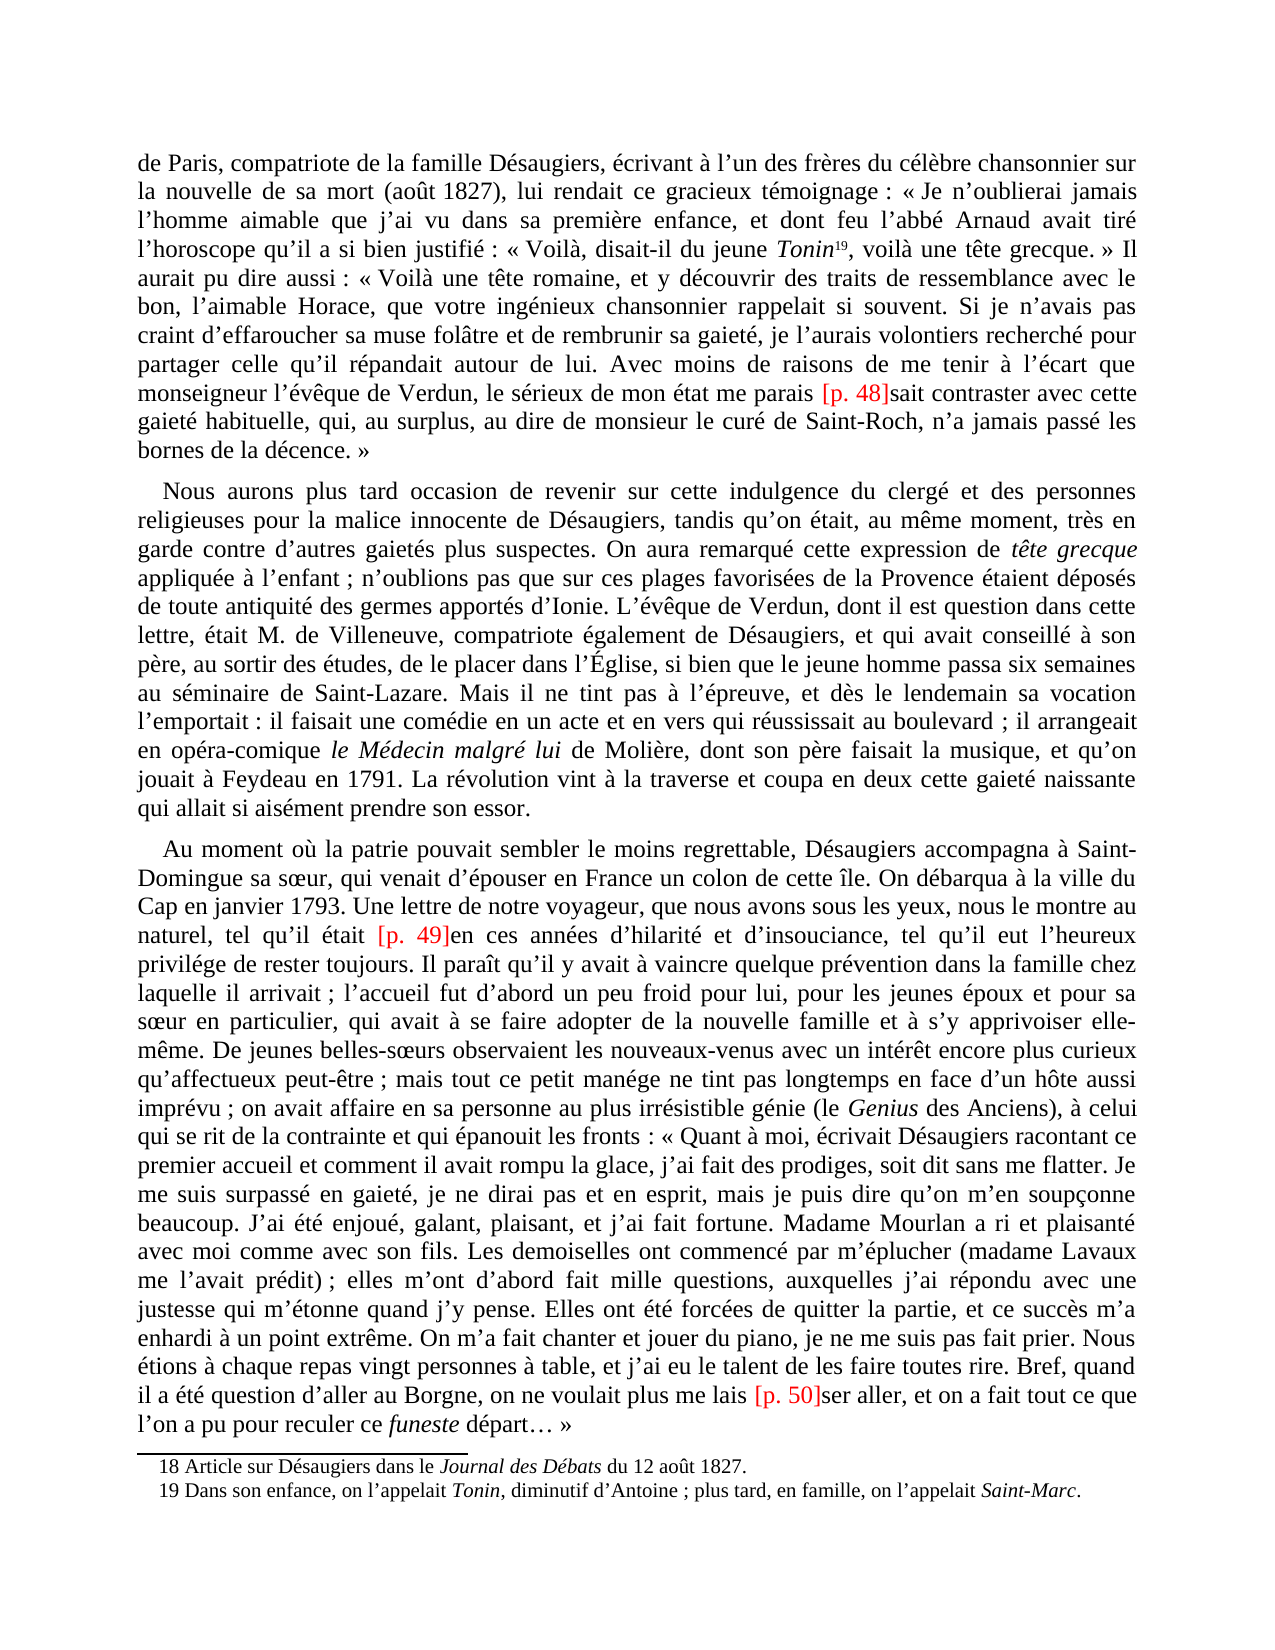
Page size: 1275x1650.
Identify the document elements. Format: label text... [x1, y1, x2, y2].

text Dans son enfance, on l’appelait Tonin, diminutif d’Antoine ; plus tard, en famille, on l’appelait Saint-Marc. [137, 1478, 1137, 1502]
text Article sur Désaugiers dans le Journal des Débats du 12 août 1827. [137, 1454, 1137, 1478]
text Nous aurons plus tard occasion de revenir sur cette indulgence du clergé et des personnes religieuses pour la malice innocente de Désaugiers, tandis qu’on était, au même moment, très en garde contre d’autres gaietés plus suspectes. On aura remarqué cette expression de tête grecque appliquée à l’enfant ; n’oublions pas que sur ces plages favorisées de la Provence étaient déposés de toute antiquité des germes apportés d’Ionie. L’évêque de Verdun, dont il est question dans cette lettre, était M. de Villeneuve, compatriote également de Désaugiers, et qui avait conseillé à son père, au sortir des études, de le placer dans l’Église, si bien que le jeune homme passa six semaines au séminaire de Saint-Lazare. Mais il ne tint pas à l’épreuve, et dès le lendemain sa vocation l’emportait : il faisait une comédie en un acte et en vers qui réussissait au boulevard ; il arrangeait en opéra-comique le Médecin malgré lui de Molière, dont son père faisait la musique, et qu’on jouait à Feydeau en 1791. La révolution vint à la traverse et coupa en deux cette gaieté naissante qui allait si aisément prendre son essor. [137, 476, 1137, 821]
text Au moment où la patrie pouvait sembler le moins regrettable, Désaugiers accompagna à Saint-Domingue sa sœur, qui venait d’épouser en France un colon de cette île. On débarqua à la ville du Cap en janvier 1793. Une lettre de notre voyageur, que nous avons sous les yeux, nous le montre au naturel, tel qu’il était [p. 49]en ces années d’hilarité et d’insouciance, tel qu’il eut l’heureux privilége de rester toujours. Il paraît qu’il y avait à vaincre quelque prévention dans la famille chez laquelle il arrivait ; l’accueil fut d’abord un peu froid pour lui, pour les jeunes époux et pour sa sœur en particulier, qui avait à se faire adopter de la nouvelle famille et à s’y apprivoiser elle-même. De jeunes belles-sœurs observaient les nouveaux-venus avec un intérêt encore plus curieux qu’affectueux peut-être ; mais tout ce petit manége ne tint pas longtemps en face d’un hôte aussi imprévu ; on avait affaire en sa personne au plus irrésistible génie (le Genius des Anciens), à celui qui se rit de la contrainte et qui épanouit les fronts : « Quant à moi, écrivait Désaugiers racontant ce premier accueil et comment il avait rompu la glace, j’ai fait des prodiges, soit dit sans me flatter. Je me suis surpassé en gaieté, je ne dirai pas et en esprit, mais je puis dire qu’on m’en soupçonne beaucoup. J’ai été enjoué, galant, plaisant, et j’ai fait fortune. Madame Mourlan a ri et plaisanté avec moi comme avec son fils. Les demoiselles ont commencé par m’éplucher (madame Lavaux me l’avait prédit) ; elles m’ont d’abord fait mille questions, auxquelles j’ai répondu avec une justesse qui m’étonne quand j’y pense. Elles ont été forcées de quitter la partie, et ce succès m’a enhardi à un point extrême. On m’a fait chanter et jouer du piano, je ne me suis pas fait prier. Nous étions à chaque repas vingt personnes à table, et j’ai eu le talent de les faire toutes rire. Bref, quand il a été question d’aller au Borgne, on ne voulait plus me lais [p. 50]ser aller, et on a fait tout ce que l’on a pu pour reculer ce funeste départ… » [137, 834, 1137, 1438]
text de Paris, compatriote de la famille Désaugiers, écrivant à l’un des frères du célèbre chansonnier sur la nouvelle de sa mort (août 1827), lui rendait ce gracieux témoignage : « Je n’oublierai jamais l’homme aimable que j’ai vu dans sa première enfance, et dont feu l’abbé Arnaud avait tiré l’horoscope qu’il a si bien justifié : « Voilà, disait-il du jeune Tonin, voilà une tête grecque. » Il aurait pu dire aussi : « Voilà une tête romaine, et y découvrir des traits de ressemblance avec le bon, l’aimable Horace, que votre ingénieux chansonnier rappelait si souvent. Si je n’avais pas craint d’effaroucher sa muse folâtre et de rembrunir sa gaieté, je l’aurais volontiers recherché pour partager celle qu’il répandait autour de lui. Avec moins de raisons de me tenir à l’écart que monseigneur l’évêque de Verdun, le sérieux de mon état me parais [p. 48]sait contraster avec cette gaieté habituelle, qui, au surplus, au dire de monsieur le curé de Saint-Roch, n’a jamais passé les bornes de la décence. » [137, 148, 1137, 464]
